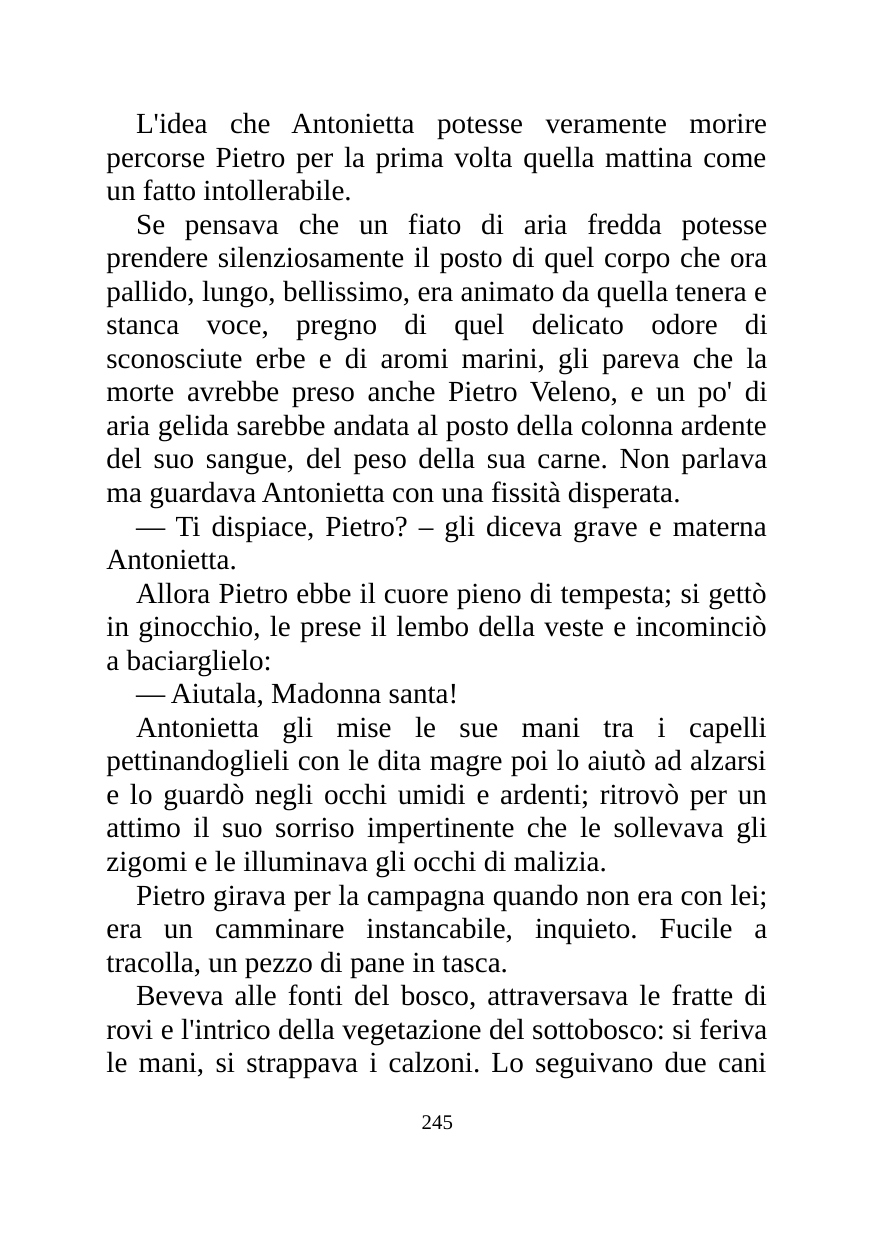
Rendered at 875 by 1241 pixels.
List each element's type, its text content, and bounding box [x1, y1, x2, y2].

text Pietro girava per la campagna quando non era con lei; era un camminare instancabile, inquieto. Fucile a tracolla, un pezzo di pane in tasca. [106, 878, 768, 978]
text Antonietta gli mise le sue mani tra i capelli pettinandoglieli con le dita magre poi lo aiutò ad alzarsi e lo guardò negli occhi umidi e ardenti; ritrovò per un attimo il suo sorriso impertinente che le sollevava gli zigomi e le illuminava gli occhi di malizia. [106, 710, 768, 878]
text Allora Pietro ebbe il cuore pieno di tempesta; si gettò in ginocchio, le prese il lembo della veste e incominciò a baciarglielo: [106, 576, 768, 676]
text Beveva alle fonti del bosco, attraversava le fratte di rovi e l'intrico della vegetazione del sottobosco: si feriva le mani, si strappava i calzoni. Lo seguivano due cani [106, 978, 768, 1079]
text — Aiutala, Madonna santa! [106, 676, 768, 710]
text L'idea che Antonietta potesse veramente morire percorse Pietro per la prima volta quella mattina come un fatto intollerabile. [106, 106, 768, 207]
text Se pensava che un fiato di aria fredda potesse prendere silenziosamente il posto di quel corpo che ora pallido, lungo, bellissimo, era animato da quella tenera e stanca voce, pregno di quel delicato odore di sconosciute erbe e di aromi marini, gli pareva che la morte avrebbe preso anche Pietro Veleno, e un po' di aria gelida sarebbe andata al posto della colonna ardente del suo sangue, del peso della sua carne. Non parlava ma guardava Antonietta con una fissità disperata. [106, 207, 768, 509]
text — Ti dispiace, Pietro? – gli diceva grave e materna Antonietta. [106, 509, 768, 576]
